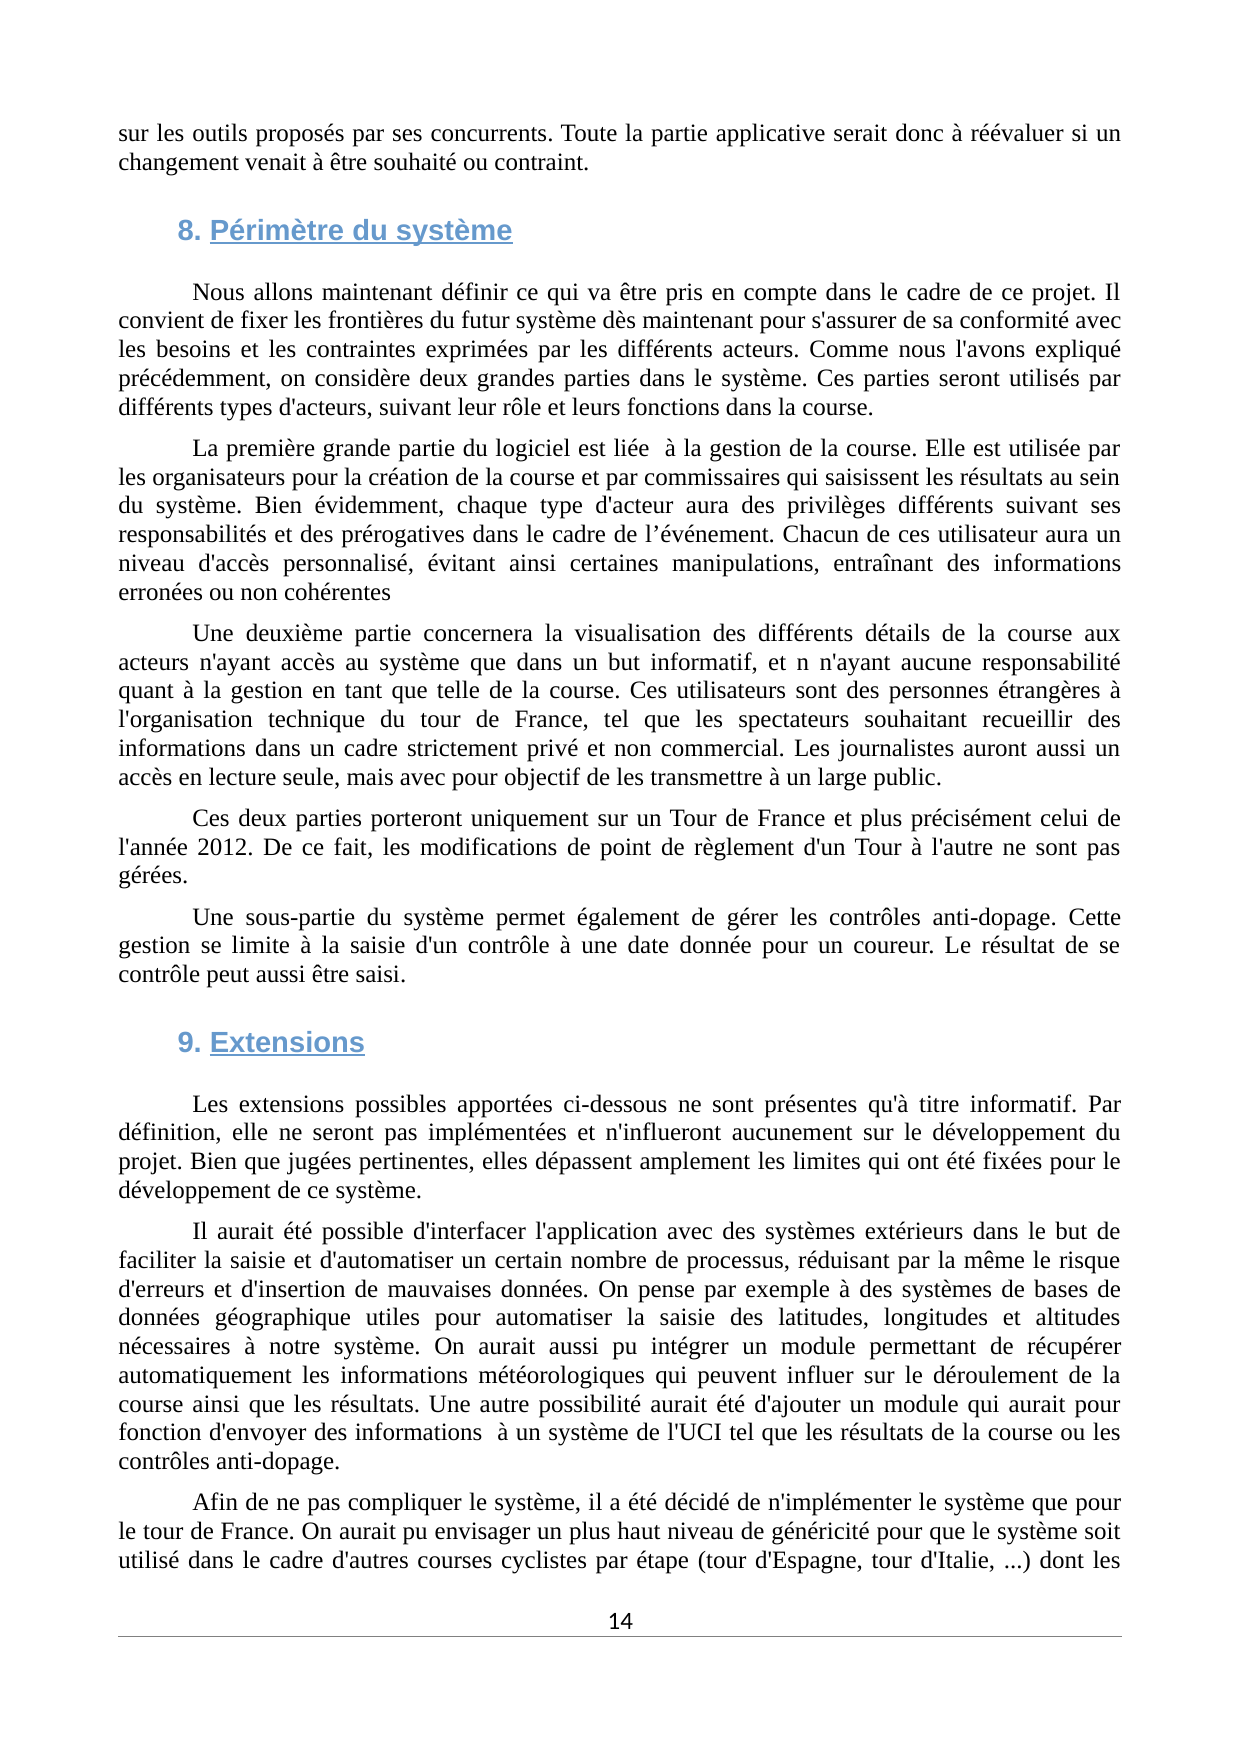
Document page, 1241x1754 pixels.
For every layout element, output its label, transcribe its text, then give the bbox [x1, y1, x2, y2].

subtitle Extensions [177, 1025, 1122, 1059]
text La première grande partie du logiciel est liée à la gestion de la course. Elle est utilisée par les organisateurs pour la création de la course et par commissaires qui saisissent les résultats au sein du système. Bien évidemment, chaque type d'acteur aura des privilèges différents suivant ses responsabilités et des prérogatives dans le cadre de l’événement. Chacun de ces utilisateur aura un niveau d'accès personnalisé, évitant ainsi certaines manipulations, entraînant des informations erronées ou non cohérentes [118, 433, 1122, 605]
text Afin de ne pas compliquer le système, il a été décidé de n'implémenter le système que pour le tour de France. On aurait pu envisager un plus haut niveau de généricité pour que le système soit utilisé dans le cadre d'autres courses cyclistes par étape (tour d'Espagne, tour d'Italie, ...) dont les [118, 1487, 1122, 1574]
text Les extensions possibles apportées ci-dessous ne sont présentes qu'à titre informatif. Par définition, elle ne seront pas implémentées et n'influeront aucunement sur le développement du projet. Bien que jugées pertinentes, elles dépassent amplement les limites qui ont été fixées pour le développement de ce système. [118, 1089, 1122, 1204]
text Ces deux parties porteront uniquement sur un Tour de France et plus précisément celui de l'année 2012. De ce fait, les modifications de point de règlement d'un Tour à l'autre ne sont pas gérées. [118, 803, 1122, 889]
text sur les outils proposés par ses concurrents. Toute la partie applicative serait donc à réévaluer si un changement venait à être souhaité ou contraint. [118, 118, 1122, 176]
text Il aurait été possible d'interfacer l'application avec des systèmes extérieurs dans le but de faciliter la saisie et d'automatiser un certain nombre de processus, réduisant par la même le risque d'erreurs et d'insertion de mauvaises données. On pense par exemple à des systèmes de bases de données géographique utiles pour automatiser la saisie des latitudes, longitudes et altitudes nécessaires à notre système. On aurait aussi pu intégrer un module permettant de récupérer automatiquement les informations météorologiques qui peuvent influer sur le déroulement de la course ainsi que les résultats. Une autre possibilité aurait été d'ajouter un module qui aurait pour fonction d'envoyer des informations à un système de l'UCI tel que les résultats de la course ou les contrôles anti-dopage. [118, 1216, 1122, 1475]
text Une deuxième partie concernera la visualisation des différents détails de la course aux acteurs n'ayant accès au système que dans un but informatif, et n n'ayant aucune responsabilité quant à la gestion en tant que telle de la course. Ces utilisateurs sont des personnes étrangères à l'organisation technique du tour de France, tel que les spectateurs souhaitant recueillir des informations dans un cadre strictement privé et non commercial. Les journalistes auront aussi un accès en lecture seule, mais avec pour objectif de les transmettre à un large public. [118, 618, 1122, 790]
text Nous allons maintenant définir ce qui va être pris en compte dans le cadre de ce projet. Il convient de fixer les frontières du futur système dès maintenant pour s'assurer de sa conformité avec les besoins et les contraintes exprimées par les différents acteurs. Comme nous l'avons expliqué précédemment, on considère deux grandes parties dans le système. Ces parties seront utilisés par différents types d'acteurs, suivant leur rôle et leurs fonctions dans la course. [118, 277, 1122, 420]
subtitle Périmètre du système [177, 213, 1122, 246]
text Une sous-partie du système permet également de gérer les contrôles anti-dopage. Cette gestion se limite à la saisie d'un contrôle à une date donnée pour un coureur. Le résultat de se contrôle peut aussi être saisi. [118, 902, 1122, 988]
